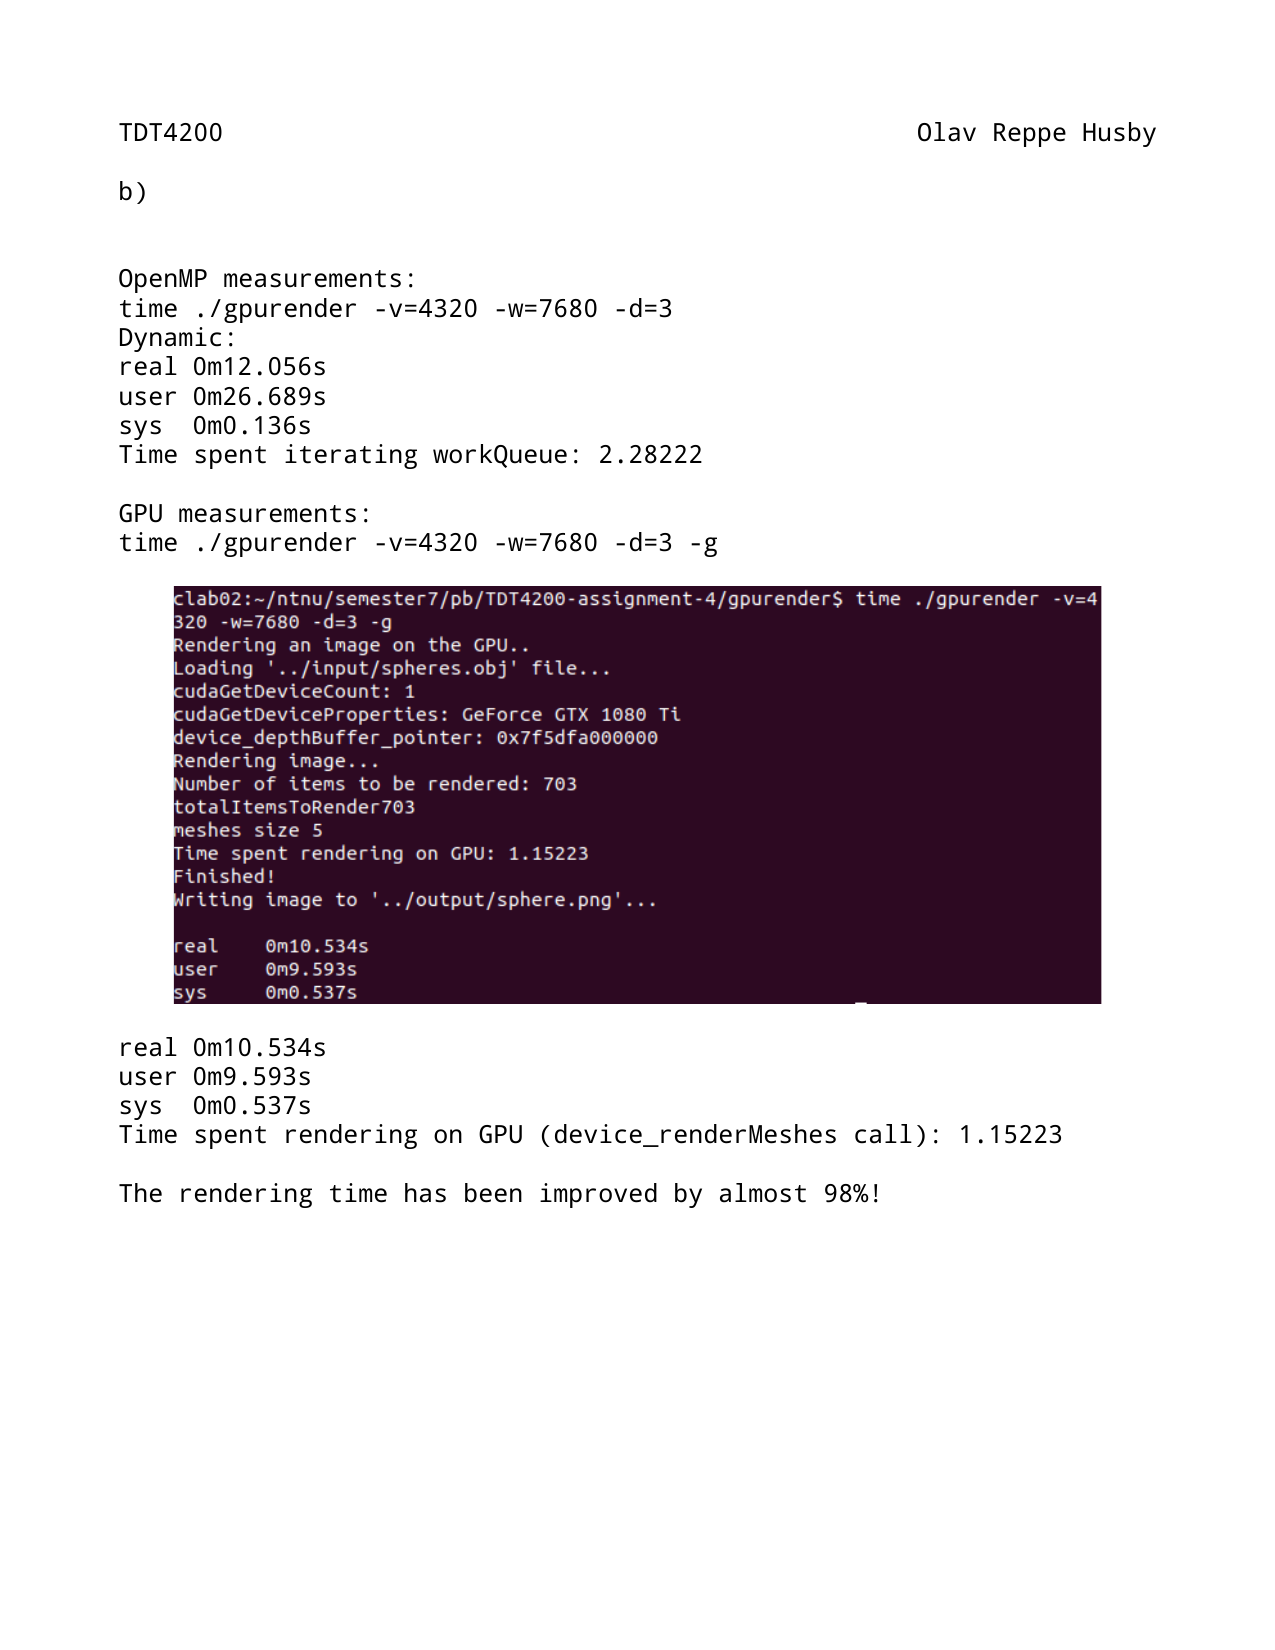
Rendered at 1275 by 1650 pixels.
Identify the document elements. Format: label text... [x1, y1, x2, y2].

text user 0m26.689s [118, 382, 1157, 411]
text user 0m9.593s [118, 1062, 1157, 1091]
text real 0m12.056s [118, 352, 1157, 382]
text time ./gpurender -v=4320 -w=7680 -d=3 -g [118, 528, 1157, 557]
picture [173, 586, 1102, 1004]
text Dynamic: [118, 323, 1157, 352]
text OpenMP measurements: [118, 265, 1157, 294]
text The rendering time has been improved by almost 98%! [118, 1179, 1157, 1208]
text Time spent iterating workQueue: 2.28222 [118, 440, 1157, 469]
text time ./gpurender -v=4320 -w=7680 -d=3 [118, 294, 1157, 323]
text sys 0m0.537s [118, 1091, 1157, 1121]
text b) [118, 177, 1157, 206]
text Time spent rendering on GPU (device_renderMeshes call): 1.15223 [118, 1121, 1157, 1150]
text real 0m10.534s [118, 1033, 1157, 1062]
text sys 0m0.136s [118, 411, 1157, 440]
text GPU measurements: [118, 499, 1157, 528]
